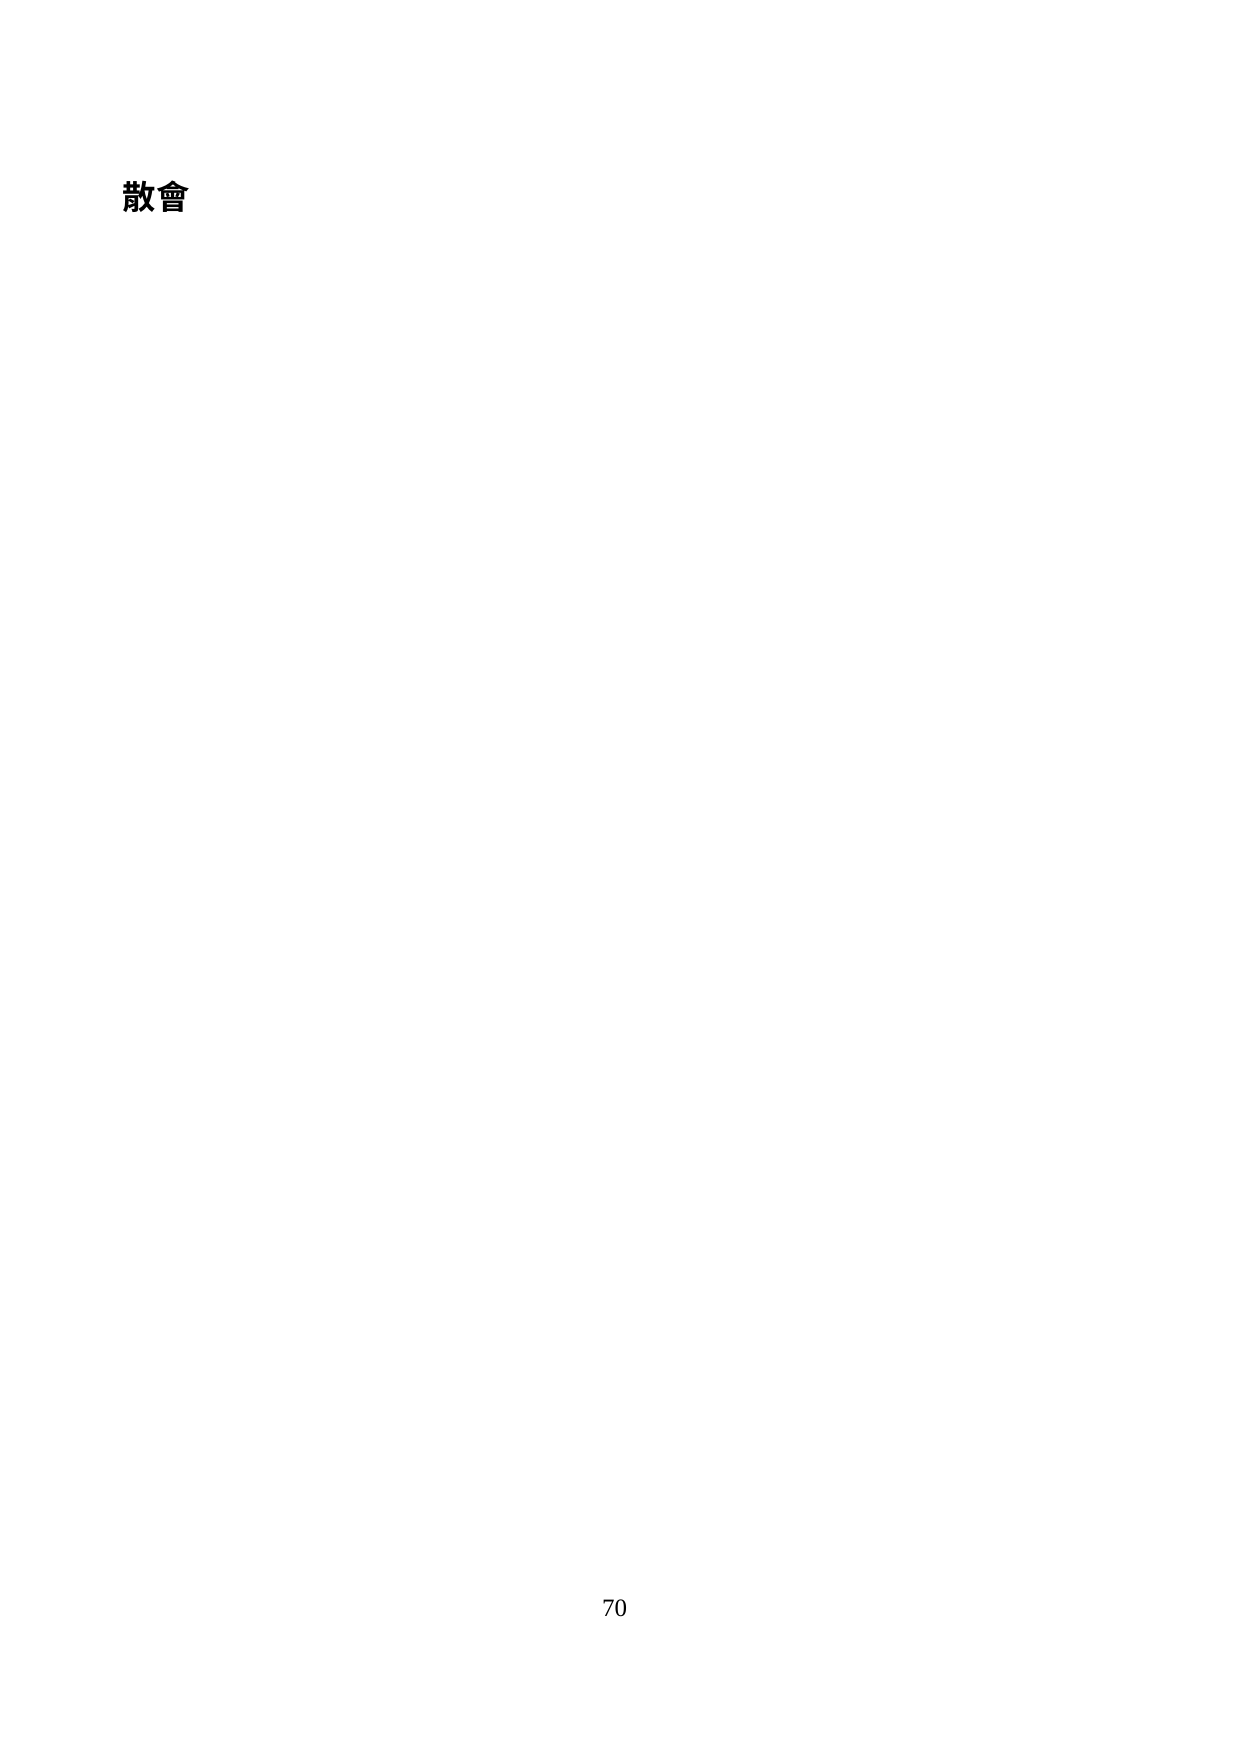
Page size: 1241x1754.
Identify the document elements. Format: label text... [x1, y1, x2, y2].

text 散會 [122, 153, 1107, 216]
